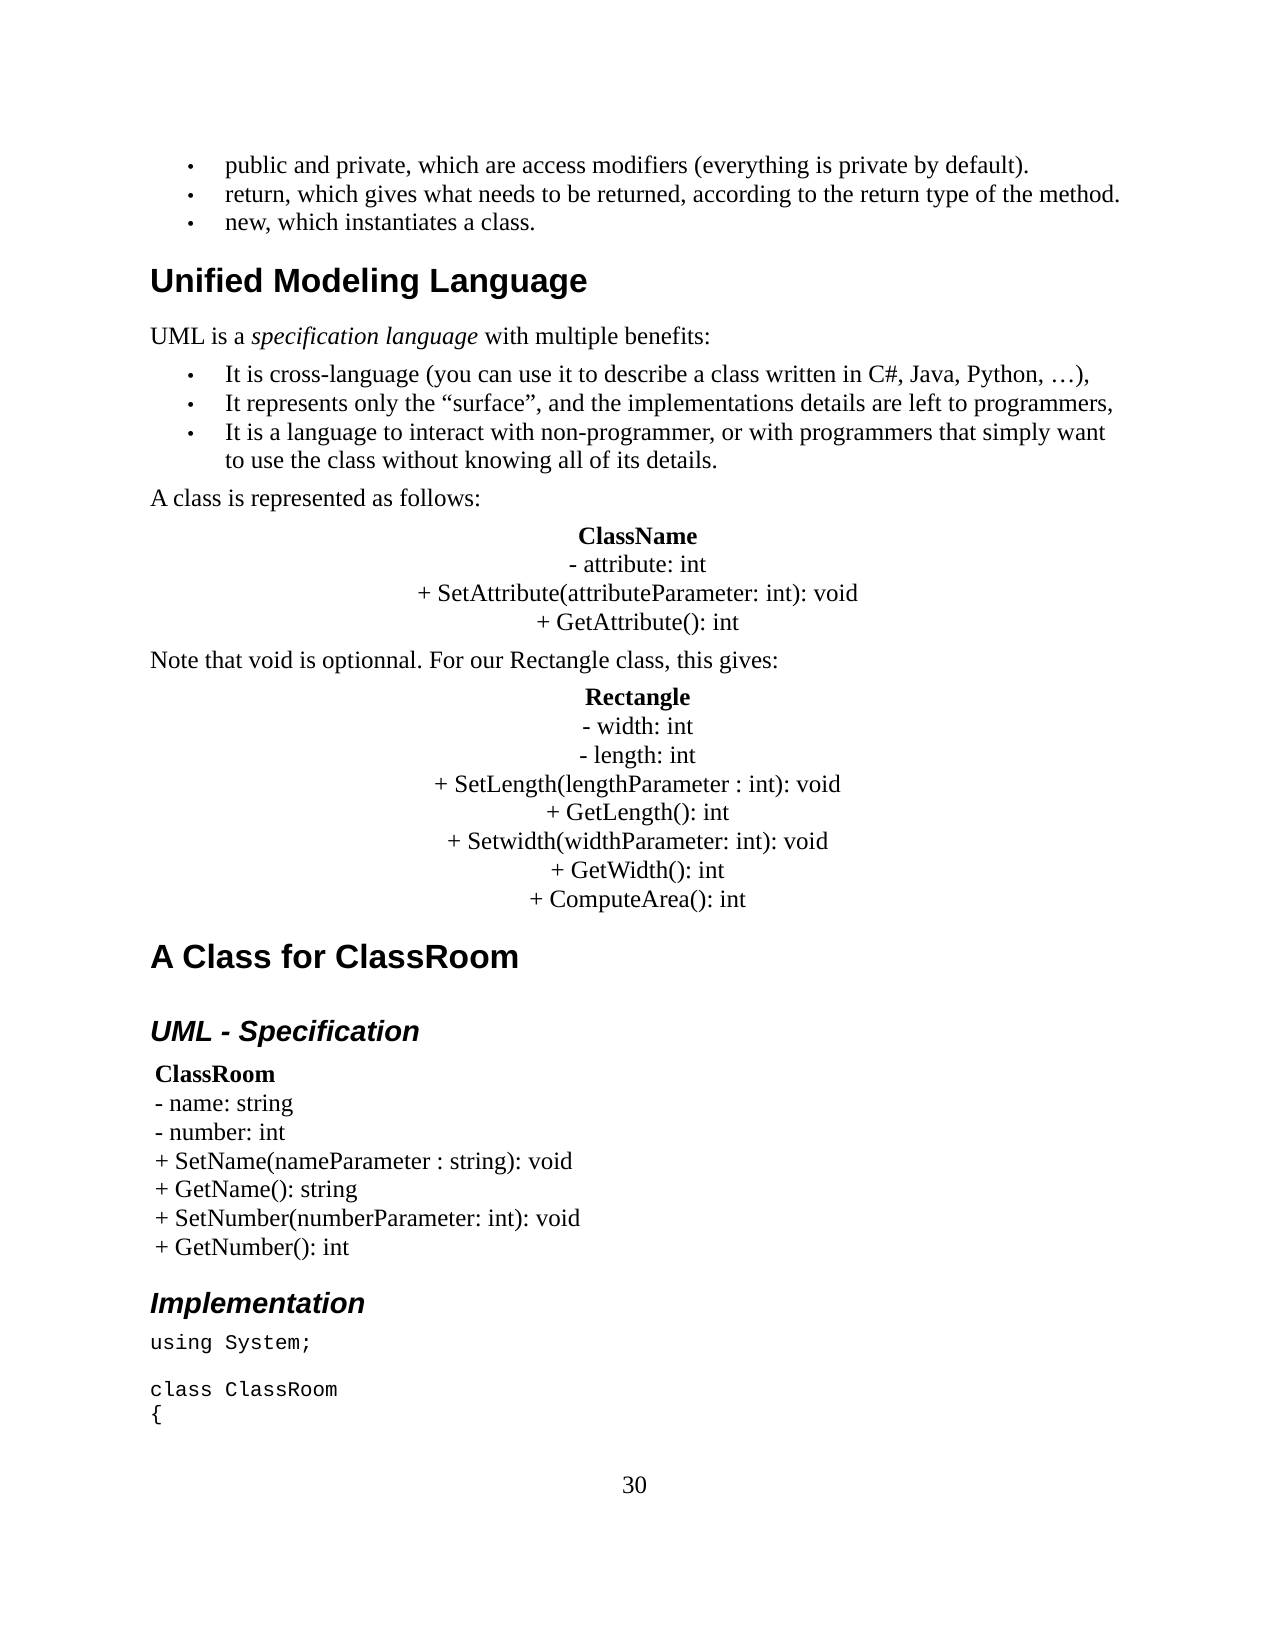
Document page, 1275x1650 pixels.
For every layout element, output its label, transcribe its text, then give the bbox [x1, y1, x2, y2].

text { [150, 1403, 1125, 1426]
table_cell + ComputeArea(): int [150, 884, 1125, 912]
table_cell - number: int [150, 1117, 1125, 1146]
table_cell - attribute: int [150, 550, 1125, 578]
table_cell - length: int [150, 740, 1125, 769]
table_cell + SetName(nameParameter : string): void [150, 1146, 1125, 1174]
text UML is a specification language with multiple benefits: [150, 321, 1125, 350]
table_cell + GetLength(): int [150, 798, 1125, 826]
subtitle Implementation [150, 1286, 1125, 1319]
table_cell - width: int [150, 711, 1125, 740]
table_header ClassName [150, 521, 1125, 549]
subtitle UML - Specification [150, 1013, 1125, 1047]
text using System; [150, 1332, 1125, 1356]
table_cell + SetAttribute(attributeParameter: int): void [150, 578, 1125, 607]
subtitle A Class for ClassRoom [150, 937, 1125, 976]
table_cell + GetAttribute(): int [150, 607, 1125, 636]
table_cell + SetNumber(numberParameter: int): void [150, 1203, 1125, 1232]
list It represents only the “surface”, and the implementations details are left to programmers, [187, 388, 1125, 417]
table_header ClassRoom [150, 1060, 1125, 1088]
table_cell + GetName(): string [150, 1175, 1125, 1203]
list return, which gives what needs to be returned, according to the return type of the method. [187, 179, 1125, 207]
table_cell - name: string [150, 1088, 1125, 1117]
text class ClassRoom [150, 1379, 1125, 1403]
text Note that void is optionnal. For our Rectangle class, this gives: [150, 645, 1125, 673]
list new, which instantiates a class. [187, 207, 1125, 236]
table_cell + GetNumber(): int [150, 1232, 1125, 1261]
table_cell + Setwidth(widthParameter: int): void [150, 826, 1125, 855]
text A class is represented as follows: [150, 483, 1125, 512]
table_cell + GetWidth(): int [150, 855, 1125, 884]
list It is a language to interact with non-programmer, or with programmers that simply want to use the class without knowing all of its details. [187, 417, 1125, 474]
table_cell + SetLength(lengthParameter : int): void [150, 769, 1125, 797]
table_header Rectangle [150, 683, 1125, 711]
subtitle Unified Modeling Language [150, 261, 1125, 300]
list It is cross-language (you can use it to describe a class written in C#, Java, Python, …), [187, 359, 1125, 388]
list public and private, which are access modifiers (everything is private by default). [187, 150, 1125, 179]
